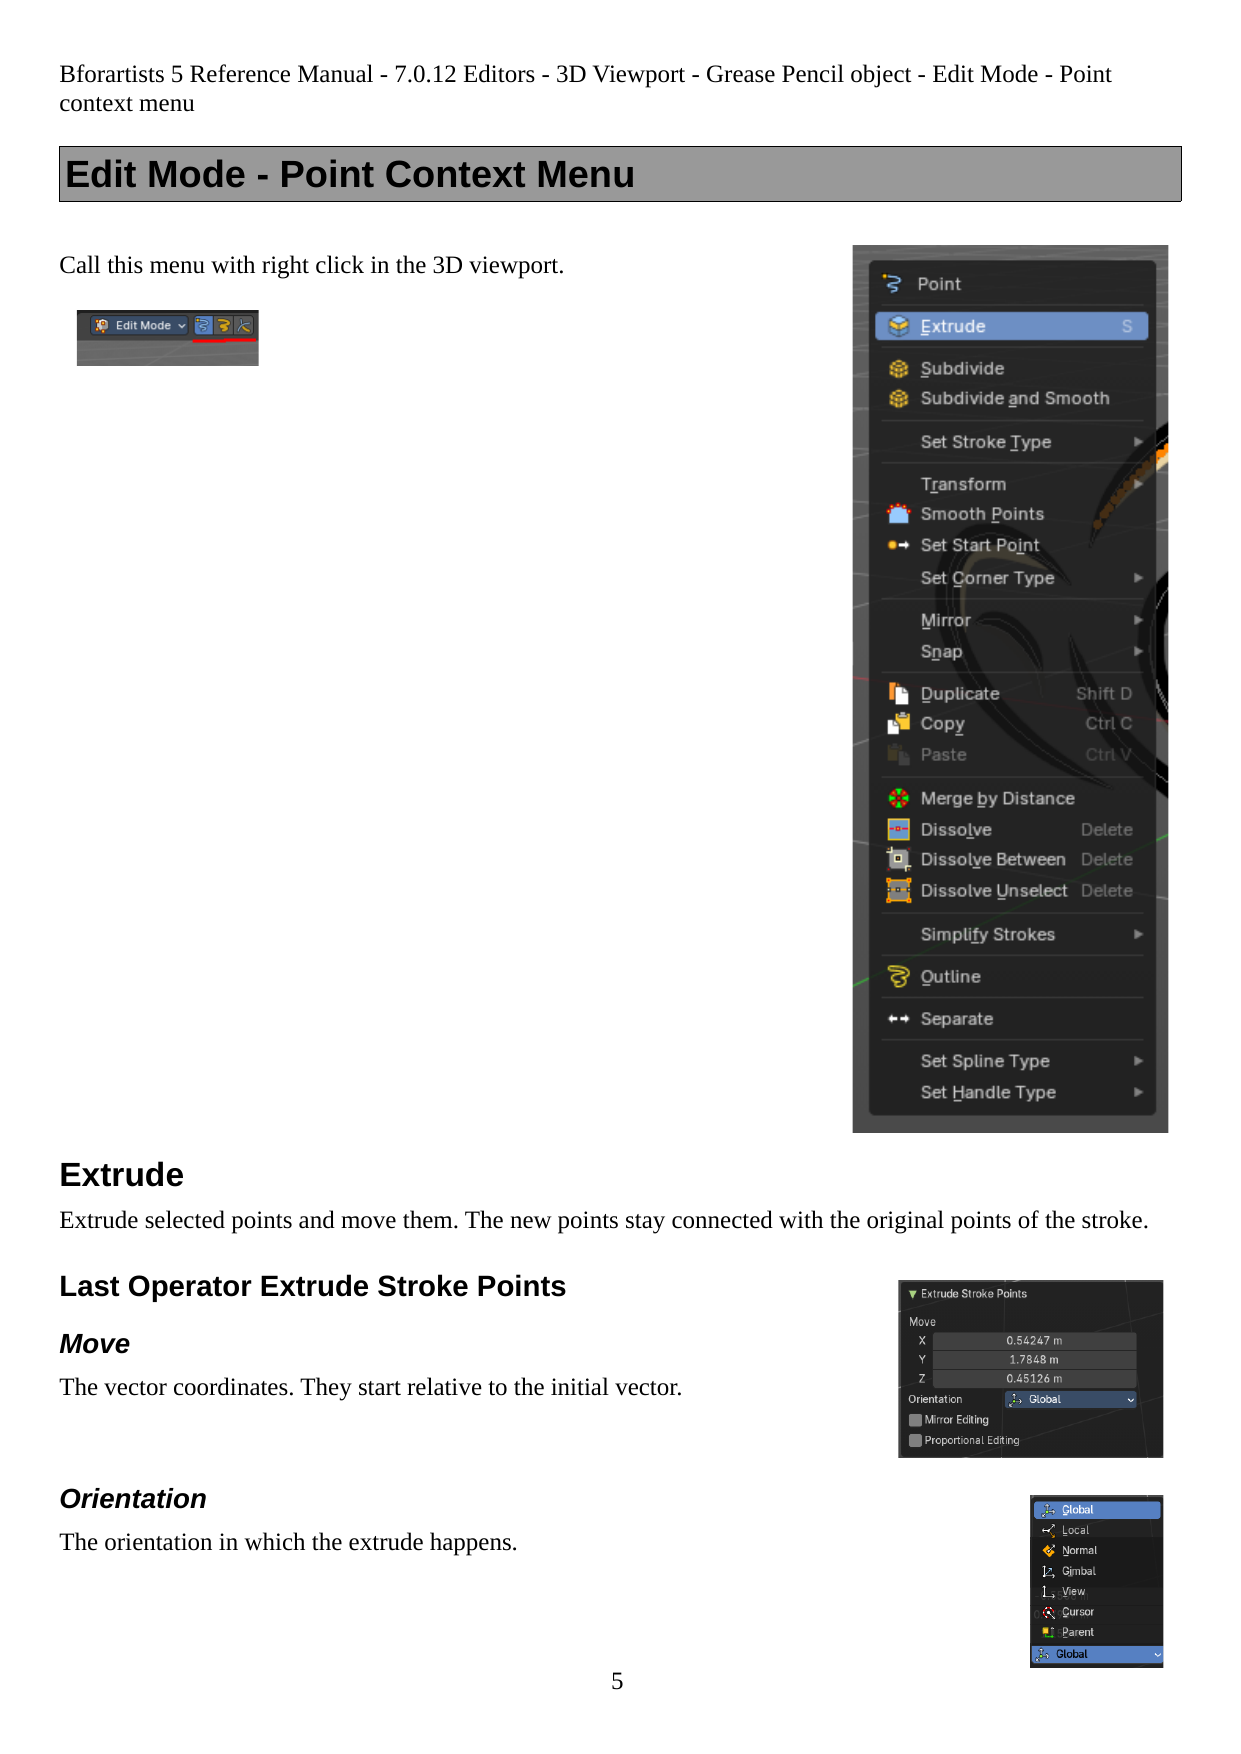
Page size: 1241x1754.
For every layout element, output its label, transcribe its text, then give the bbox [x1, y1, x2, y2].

picture [76, 310, 259, 366]
text The vector coordinates. They start relative to the initial vector. [59, 1372, 898, 1401]
subtitle Orientation [59, 1483, 1181, 1515]
picture [898, 1280, 1164, 1458]
picture [1030, 1495, 1164, 1668]
text The orientation in which the extrude happens. [59, 1527, 1030, 1556]
subtitle Extrude [59, 1154, 1181, 1193]
picture [852, 245, 1169, 1133]
text Call this menu with right click in the 3D viewport. [59, 250, 852, 279]
table_header Edit Mode - Point Context Menu [60, 147, 1181, 201]
subtitle Move [59, 1328, 898, 1360]
text Extrude selected points and move them. The new points stay connected with the original points of the stroke. [59, 1206, 1181, 1234]
subtitle [1164, 1328, 1181, 1360]
subtitle Last Operator Extrude Stroke Points [59, 1269, 1181, 1303]
